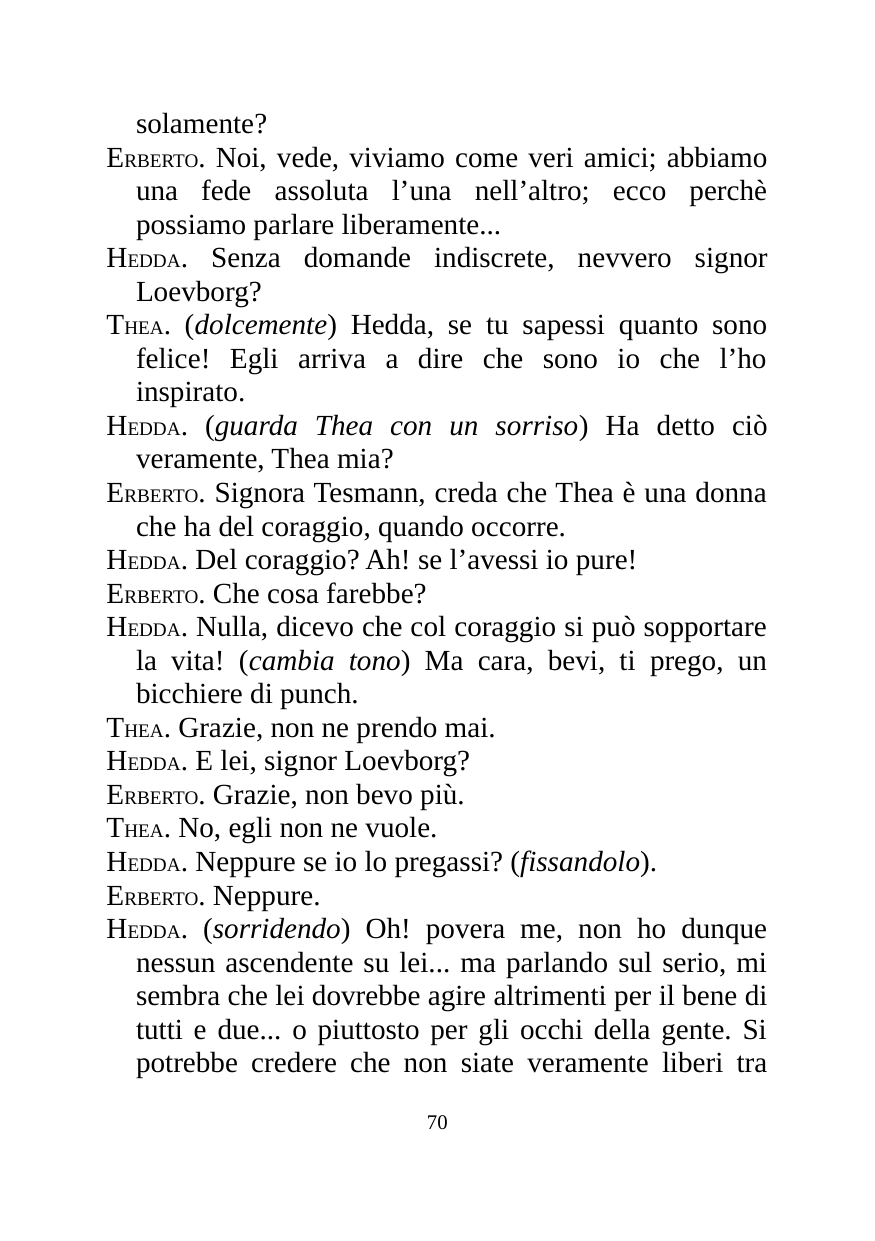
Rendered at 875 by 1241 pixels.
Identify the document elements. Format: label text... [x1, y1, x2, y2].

text Hedda. Nulla, dicevo che col coraggio si può sopportare la vita! (cambia tono) Ma cara, bevi, ti prego, un bicchiere di punch. [106, 609, 768, 710]
text Hedda. E lei, signor Loevborg? [106, 743, 768, 777]
text Erberto. Neppure. [106, 878, 768, 911]
text Hedda. (sorridendo) Oh! povera me, non ho dunque nessun ascendente su lei... ma parlando sul serio, mi sembra che lei dovrebbe agire altrimenti per il bene di tutti e due... o piuttosto per gli occhi della gente. Si potrebbe credere che non siate veramente liberi tra [106, 911, 768, 1079]
text Erberto. Grazie, non bevo più. [106, 777, 768, 811]
text Erberto. Signora Tesmann, creda che Thea è una donna che ha del coraggio, quando occorre. [106, 475, 768, 542]
text Thea. Grazie, non ne prendo mai. [106, 710, 768, 743]
text Erberto. Noi, vede, viviamo come veri amici; abbiamo una fede assoluta l’una nell’altro; ecco perchè possiamo parlare liberamente... [106, 140, 768, 240]
text Hedda. Del coraggio? Ah! se l’avessi io pure! [106, 542, 768, 576]
text Hedda. Senza domande indiscrete, nevvero signor Loevborg? [106, 240, 768, 307]
text Thea. (dolcemente) Hedda, se tu sapessi quanto sono felice! Egli arriva a dire che sono io che l’ho inspirato. [106, 307, 768, 408]
text Erberto. Che cosa farebbe? [106, 576, 768, 609]
text Hedda. Neppure se io lo pregassi? (fissandolo). [106, 844, 768, 878]
text Thea. No, egli non ne vuole. [106, 811, 768, 844]
text solamente? [106, 106, 768, 140]
text Hedda. (guarda Thea con un sorriso) Ha detto ciò veramente, Thea mia? [106, 408, 768, 475]
